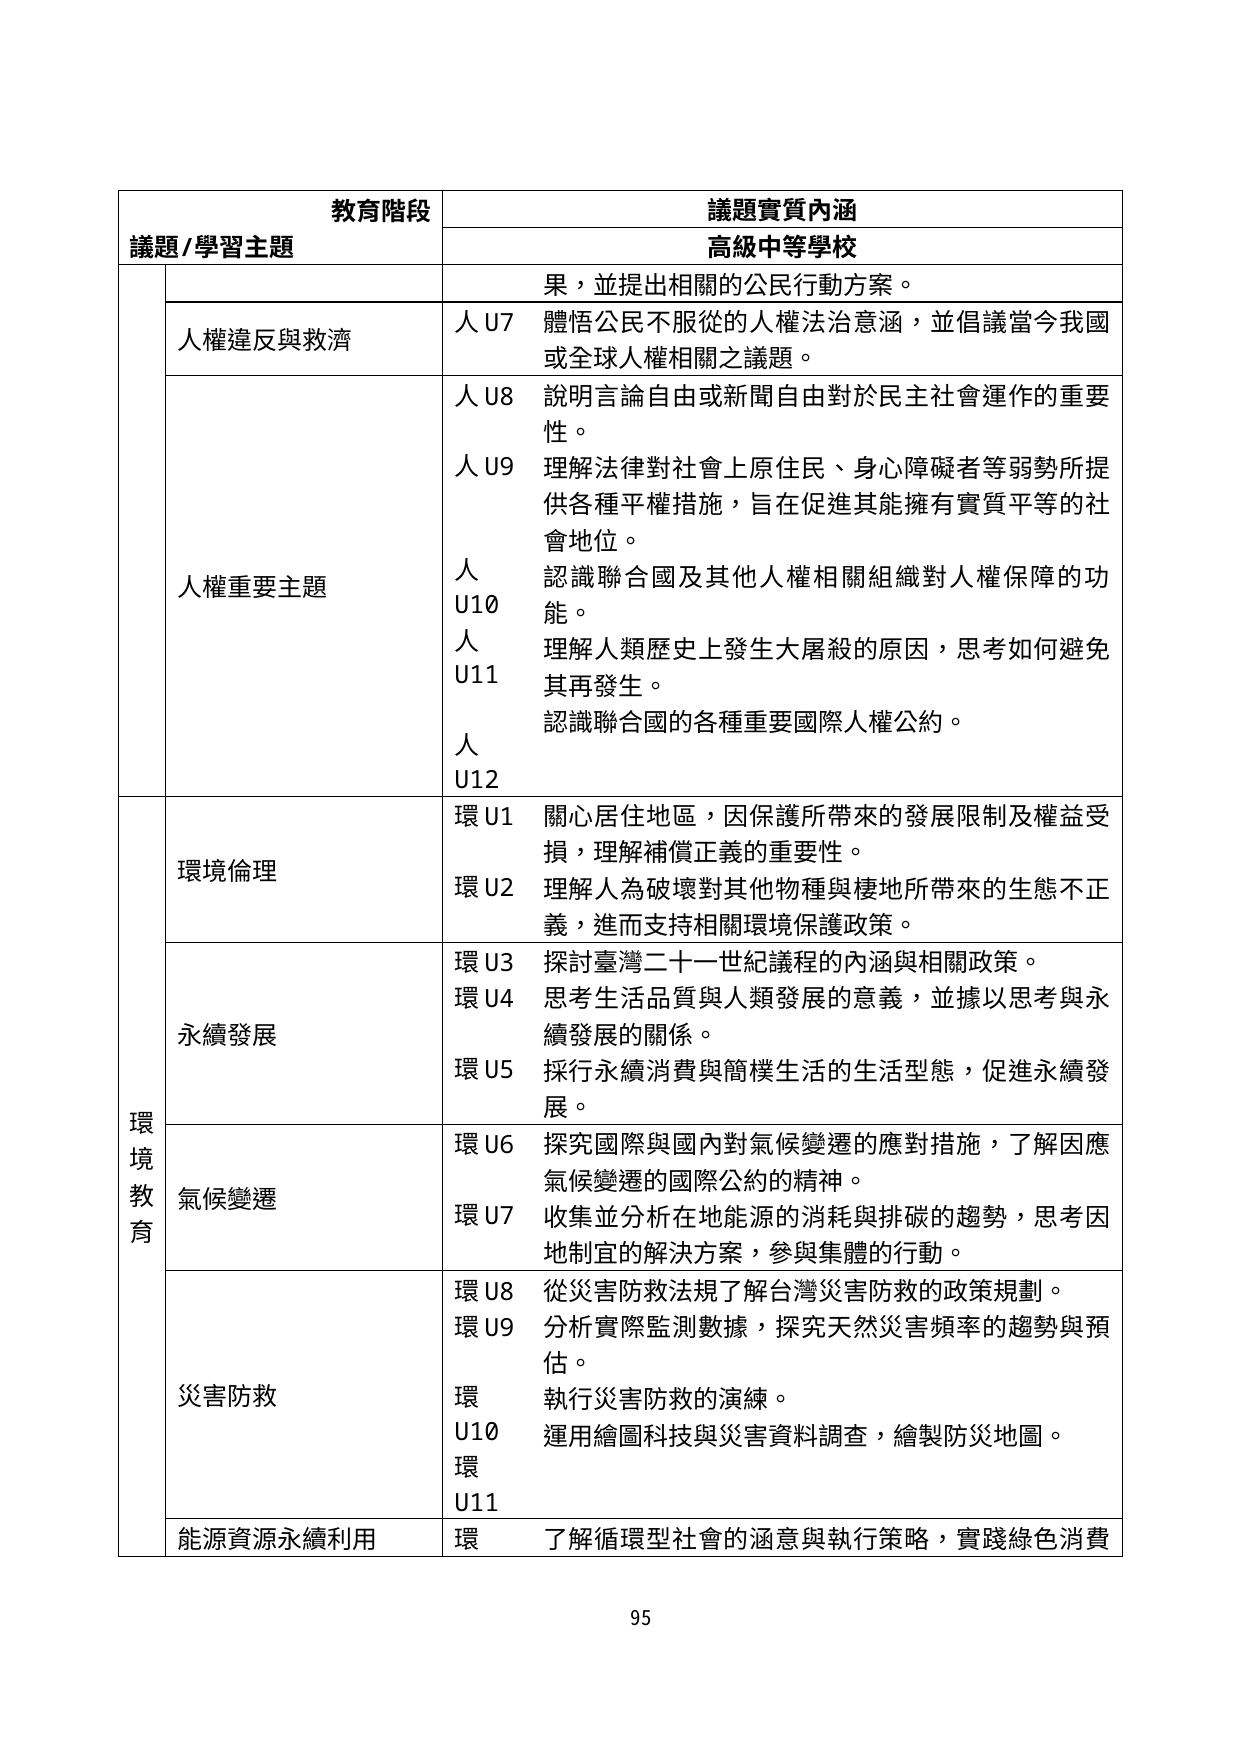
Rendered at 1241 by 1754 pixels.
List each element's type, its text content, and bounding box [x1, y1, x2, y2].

table_cell 環境倫理 [166, 797, 442, 942]
table_cell 人權重要主題 [166, 376, 442, 796]
table_cell 探究國際與國內對氣候變遷的應對措施，了解因應氣候變遷的國際公約的精神。 收集並分析在地能源的消耗與排碳的趨勢，思考因地制宜的解決方案，參與集體的行動。 [532, 1125, 1122, 1270]
table_cell 體悟公民不服從的人權法治意涵，並倡議當今我國或全球人權相關之議題。 [532, 303, 1122, 375]
table_cell 環U6 環U7 [443, 1125, 532, 1270]
table_cell 從災害防救法規了解台灣災害防救的政策規劃。 分析實際監測數據，探究天然災害頻率的趨勢與預估。 執行災害防救的演練。 運用繪圖科技與災害資料調查，繪製防災地圖。 [532, 1271, 1122, 1518]
table_cell [443, 265, 532, 301]
table_cell 人權違反與救濟 [166, 303, 442, 375]
table_cell 環U8 環U9 環U10 環U11 [443, 1271, 532, 1518]
table_cell 人U7 [443, 303, 532, 375]
table_cell 高級中等學校 [443, 228, 1122, 264]
table_header 議題實質內涵 [443, 191, 1122, 227]
table_cell 了解循環型社會的涵意與執行策略，實踐綠色消費 [532, 1519, 1122, 1556]
table_cell 果，並提出相關的公民行動方案。 [532, 265, 1122, 301]
table_cell 災害防救 [166, 1271, 442, 1518]
table_cell [166, 265, 442, 301]
table_cell 關心居住地區，因保護所帶來的發展限制及權益受損，理解補償正義的重要性。 理解人為破壞對其他物種與棲地所帶來的生態不正義，進而支持相關環境保護政策。 [532, 797, 1122, 942]
table_header 教育階段 議題/學習主題 [119, 191, 442, 264]
table_cell 環U3 環U4 環U5 [443, 943, 532, 1124]
table_cell 環 [443, 1519, 532, 1556]
table_cell 永續發展 [166, 943, 442, 1124]
table_cell [119, 265, 165, 796]
table_cell 說明言論自由或新聞自由對於民主社會運作的重要性。 理解法律對社會上原住民、身心障礙者等弱勢所提供各種平權措施，旨在促進其能擁有實質平等的社會地位。 認識聯合國及其他人權相關組織對人權保障的功能。 理解人類歷史上發生大屠殺的原因，思考如何避免其再發生。 認識聯合國的各種重要國際人權公約。 [532, 376, 1122, 796]
table_cell 氣候變遷 [166, 1125, 442, 1270]
table_cell 探討臺灣二十一世紀議程的內涵與相關政策。 思考生活品質與人類發展的意義，並據以思考與永續發展的關係。 採行永續消費與簡樸生活的生活型態，促進永續發展。 [532, 943, 1122, 1124]
table_cell 環U1 環U2 [443, 797, 532, 942]
table_cell 人U8 人U9 人U10 人U11 人U12 [443, 376, 532, 796]
table_cell 能源資源永續利用 [166, 1519, 442, 1556]
table_cell 環境教育 [119, 797, 165, 1556]
